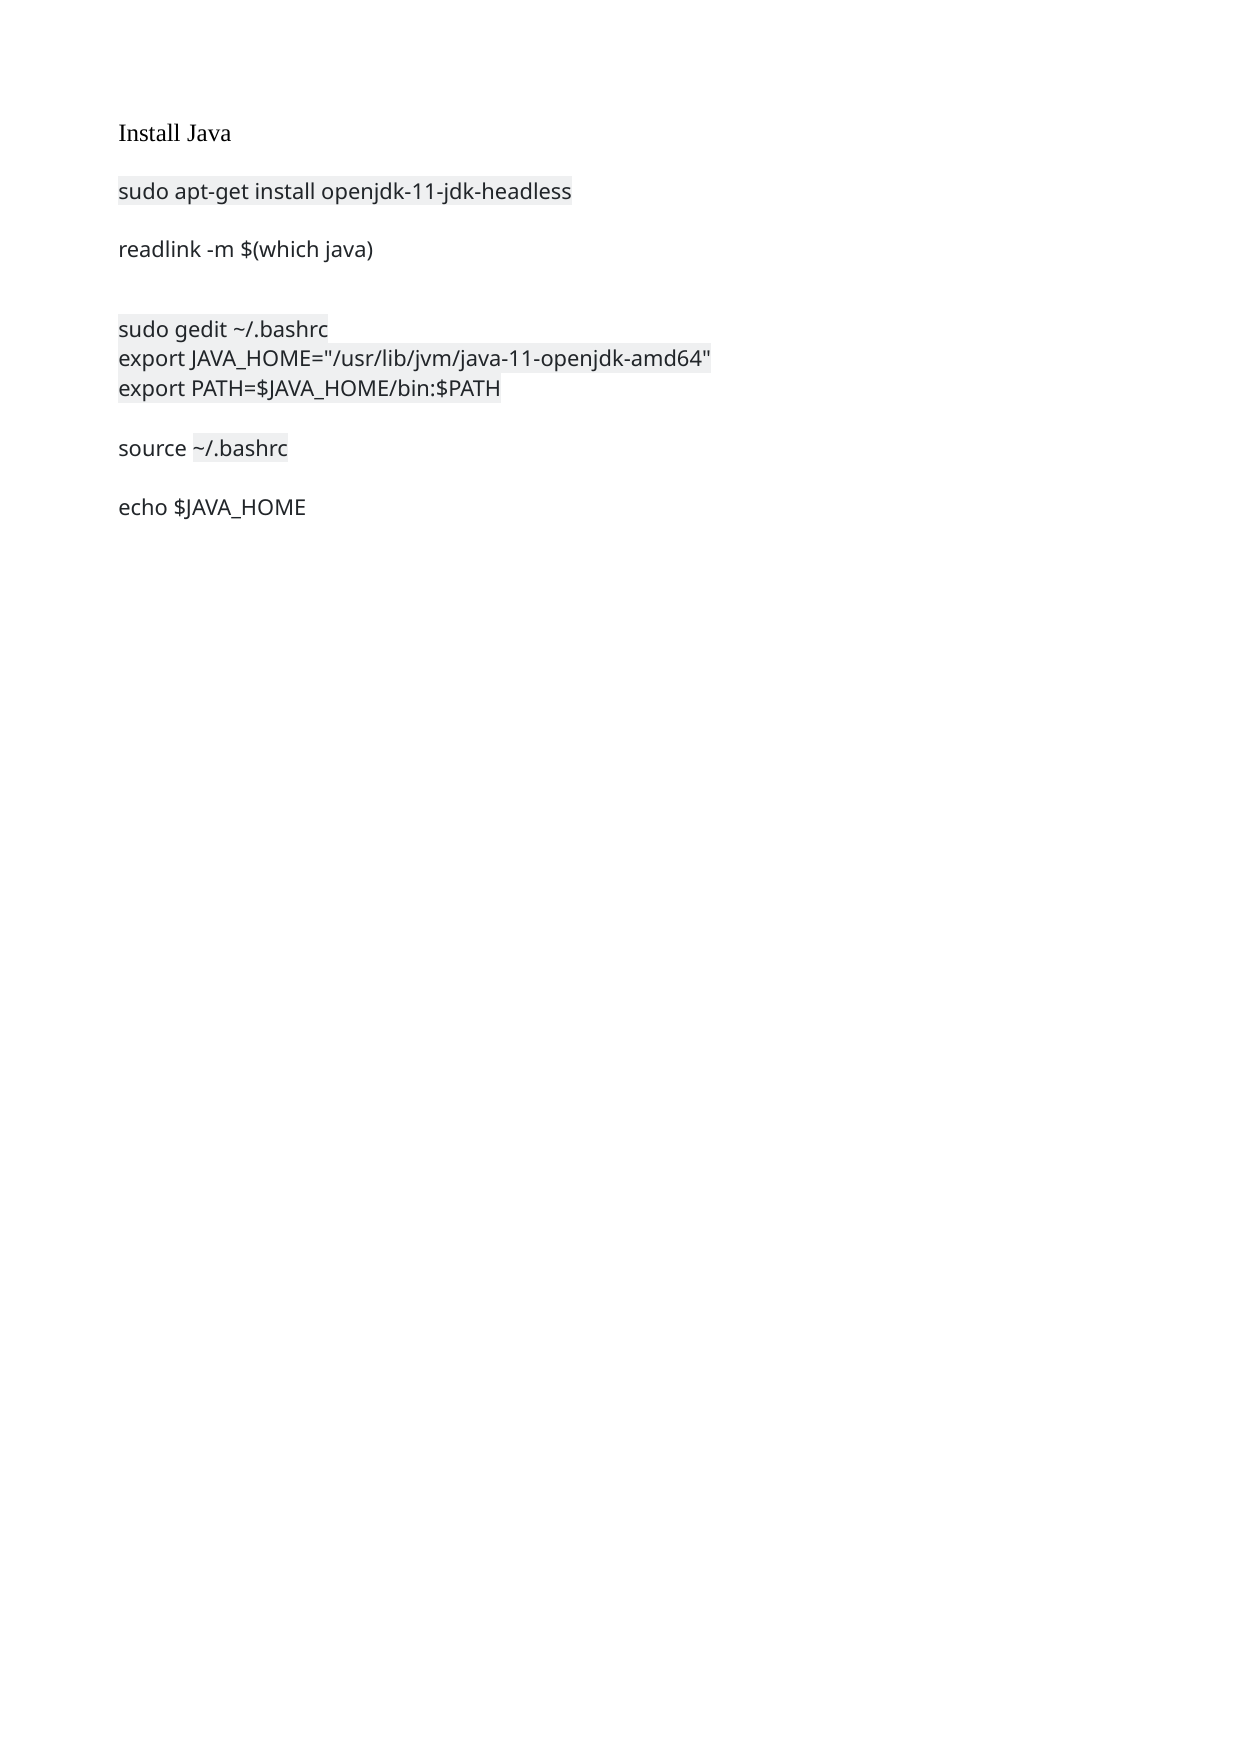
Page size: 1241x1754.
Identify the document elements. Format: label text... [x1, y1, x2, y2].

text readlink -m $(which java) [118, 234, 1122, 264]
text echo $JAVA_HOME [118, 492, 1122, 522]
text export JAVA_HOME="/usr/lib/jvm/java-11-openjdk-amd64" [118, 343, 1122, 373]
text source ~/.bashrc [118, 433, 1122, 462]
text Install Java [118, 118, 1122, 147]
text sudo gedit ~/.bashrc [118, 313, 1122, 343]
text export PATH=$JAVA_HOME/bin:$PATH [118, 373, 1122, 403]
text sudo apt-get install openjdk-11-jdk-headless [118, 176, 1122, 205]
